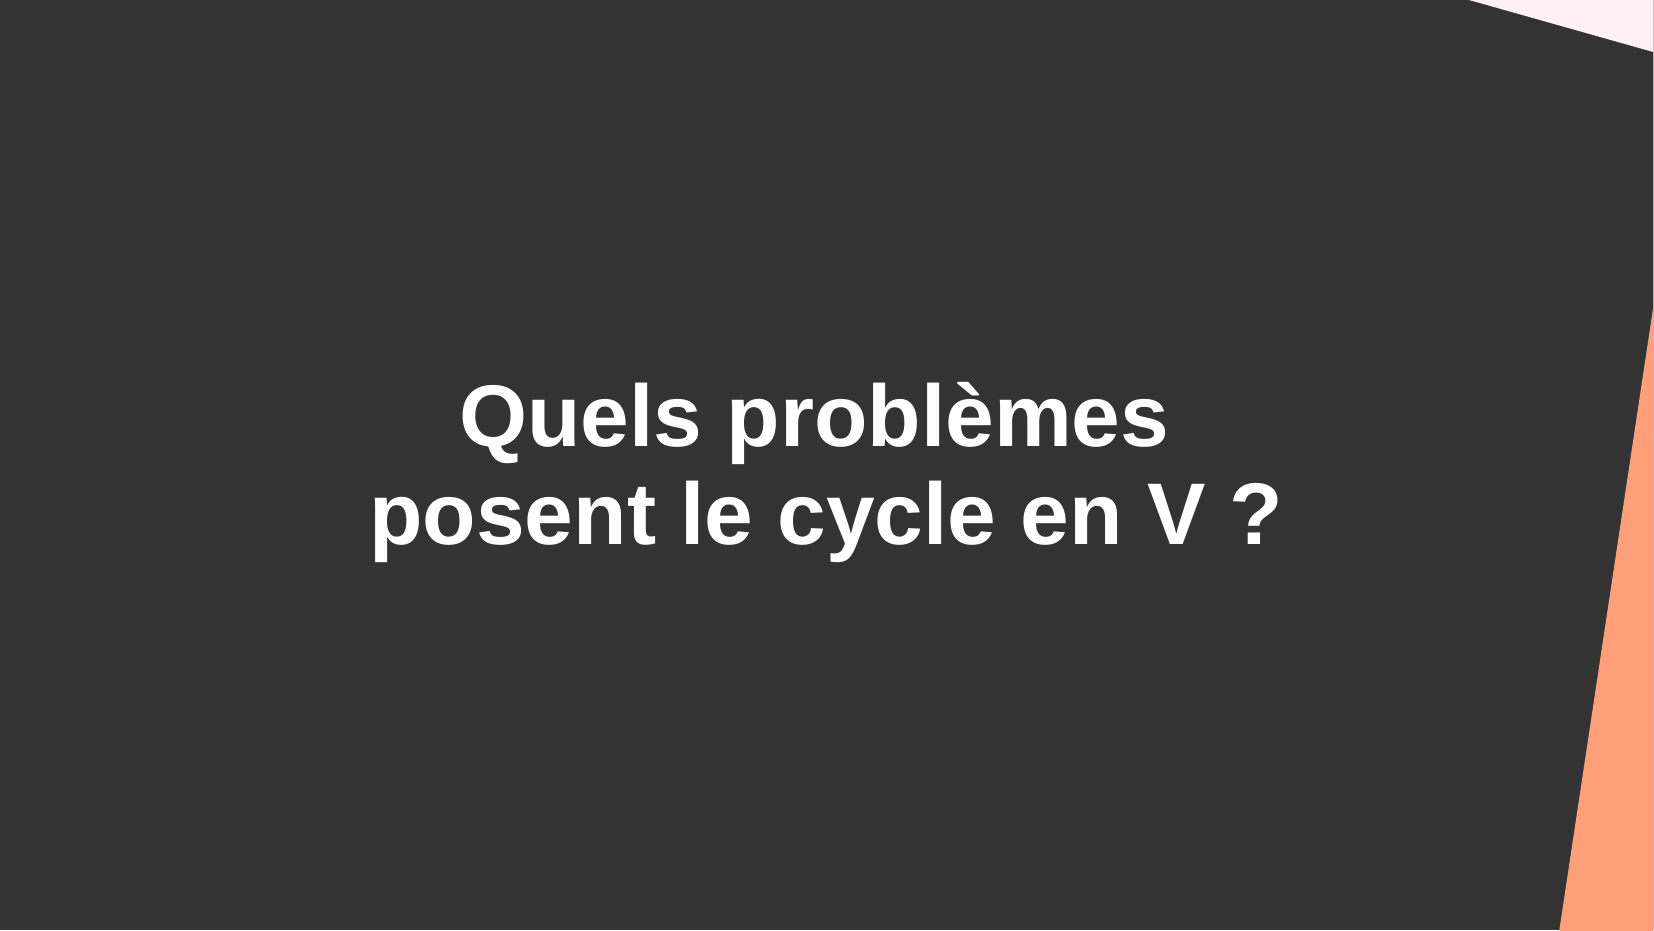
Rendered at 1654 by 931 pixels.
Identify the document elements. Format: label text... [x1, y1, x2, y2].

text_box [1559, 302, 1654, 931]
text_box [1469, 0, 1654, 53]
title Quels problèmes posent le cycle en V ? [31, 367, 1622, 563]
